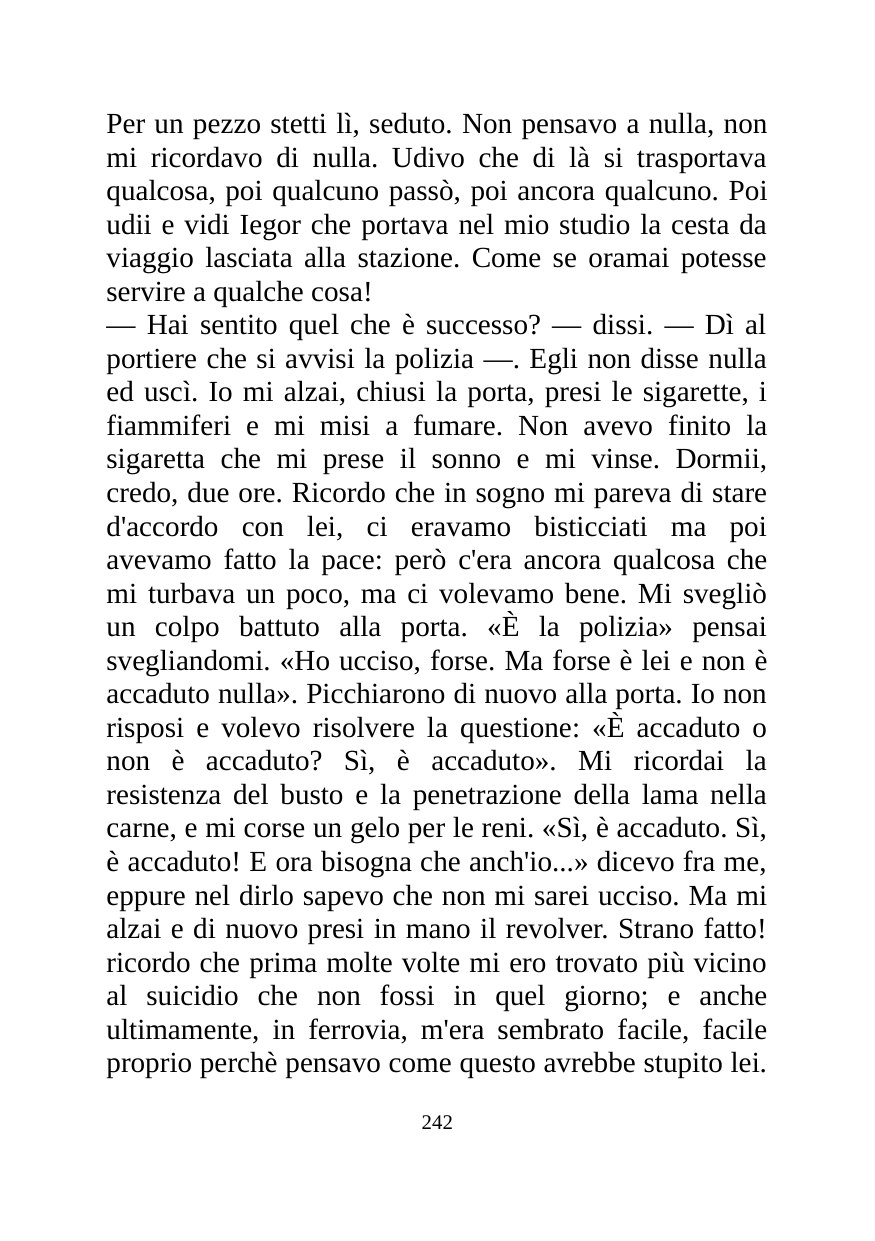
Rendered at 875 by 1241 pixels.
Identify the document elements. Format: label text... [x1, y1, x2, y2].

text — Hai sentito quel che è successo? — dissi. — Dì al portiere che si avvisi la polizia —. Egli non disse nulla ed uscì. Io mi alzai, chiusi la porta, presi le sigarette, i fiammiferi e mi misi a fumare. Non avevo finito la sigaretta che mi prese il sonno e mi vinse. Dormii, credo, due ore. Ricordo che in sogno mi pareva di stare d'accordo con lei, ci eravamo bisticciati ma poi avevamo fatto la pace: però c'era ancora qualcosa che mi turbava un poco, ma ci volevamo bene. Mi svegliò un colpo battuto alla porta. «È la polizia» pensai svegliandomi. «Ho ucciso, forse. Ma forse è lei e non è accaduto nulla». Picchiarono di nuovo alla porta. Io non risposi e volevo risolvere la questione: «È accaduto o non è accaduto? Sì, è accaduto». Mi ricordai la resistenza del busto e la penetrazione della lama nella carne, e mi corse un gelo per le reni. «Sì, è accaduto. Sì, è accaduto! E ora bisogna che anch'io...» dicevo fra me, eppure nel dirlo sapevo che non mi sarei ucciso. Ma mi alzai e di nuovo presi in mano il revolver. Strano fatto! ricordo che prima molte volte mi ero trovato più vicino al suicidio che non fossi in quel giorno; e anche ultimamente, in ferrovia, m'era sembrato facile, facile proprio perchè pensavo come questo avrebbe stupito lei. [106, 307, 768, 1079]
text Per un pezzo stetti lì, seduto. Non pensavo a nulla, non mi ricordavo di nulla. Udivo che di là si trasportava qualcosa, poi qualcuno passò, poi ancora qualcuno. Poi udii e vidi Iegor che portava nel mio studio la cesta da viaggio lasciata alla stazione. Come se oramai potesse servire a qualche cosa! [106, 106, 768, 307]
